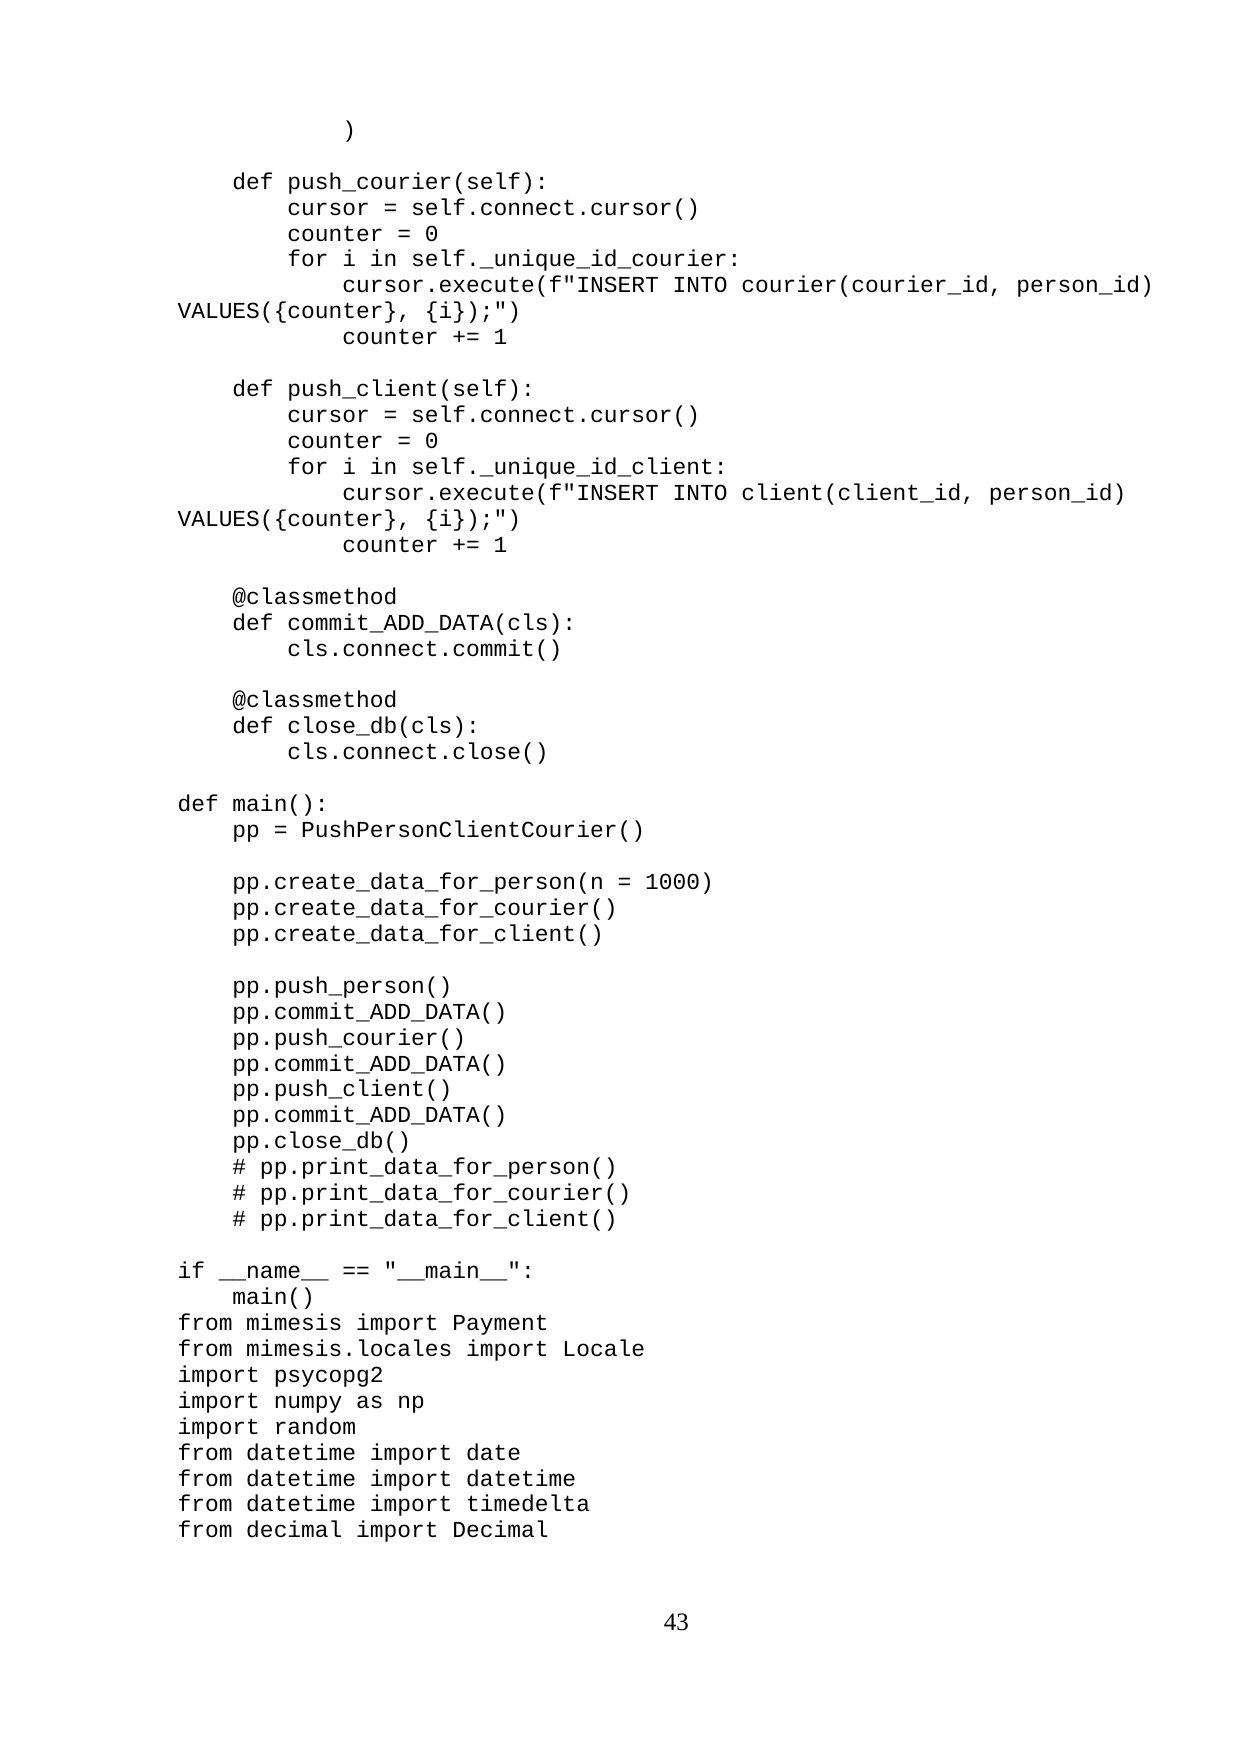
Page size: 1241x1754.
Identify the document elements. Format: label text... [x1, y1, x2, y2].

text import numpy as np [177, 1389, 1181, 1415]
text pp.push_client() [177, 1078, 1181, 1104]
text # pp.print_data_for_person() [177, 1156, 1181, 1182]
text pp.push_person() [177, 974, 1181, 1000]
text for i in self._unique_id_courier: [177, 248, 1181, 274]
text from decimal import Decimal [177, 1519, 1181, 1545]
text cursor = self.connect.cursor() [177, 403, 1181, 429]
text from datetime import datetime [177, 1467, 1181, 1493]
text pp = PushPersonClientCourier() [177, 818, 1181, 844]
text from datetime import date [177, 1441, 1181, 1467]
text pp.commit_ADD_DATA() [177, 1052, 1181, 1078]
text counter = 0 [177, 429, 1181, 455]
text pp.create_data_for_client() [177, 922, 1181, 948]
text cursor = self.connect.cursor() [177, 196, 1181, 222]
text from mimesis import Payment [177, 1311, 1181, 1337]
text # pp.print_data_for_client() [177, 1207, 1181, 1233]
text for i in self._unique_id_client: [177, 455, 1181, 481]
text import psycopg2 [177, 1363, 1181, 1389]
text if __name__ == "__main__": [177, 1259, 1181, 1285]
text def close_db(cls): [177, 715, 1181, 741]
text @classmethod [177, 585, 1181, 611]
text def push_courier(self): [177, 170, 1181, 196]
text counter += 1 [177, 326, 1181, 352]
text from mimesis.locales import Locale [177, 1337, 1181, 1363]
text main() [177, 1285, 1181, 1311]
text counter += 1 [177, 533, 1181, 559]
text pp.commit_ADD_DATA() [177, 1104, 1181, 1130]
text import random [177, 1415, 1181, 1441]
text def commit_ADD_DATA(cls): [177, 611, 1181, 637]
text def main(): [177, 792, 1181, 818]
text pp.push_courier() [177, 1026, 1181, 1052]
text counter = 0 [177, 222, 1181, 248]
text pp.commit_ADD_DATA() [177, 1000, 1181, 1026]
text cls.connect.commit() [177, 637, 1181, 663]
text def push_client(self): [177, 377, 1181, 403]
text pp.close_db() [177, 1130, 1181, 1156]
text # pp.print_data_for_courier() [177, 1182, 1181, 1207]
text cursor.execute(f"INSERT INTO courier(courier_id, person_id) VALUES({counter}, {i});") [177, 274, 1181, 326]
text pp.create_data_for_person(n = 1000) [177, 870, 1181, 896]
text cursor.execute(f"INSERT INTO client(client_id, person_id) VALUES({counter}, {i});") [177, 481, 1181, 533]
text ) [177, 118, 1181, 144]
text from datetime import timedelta [177, 1493, 1181, 1519]
text pp.create_data_for_courier() [177, 896, 1181, 922]
text cls.connect.close() [177, 741, 1181, 767]
text @classmethod [177, 689, 1181, 715]
